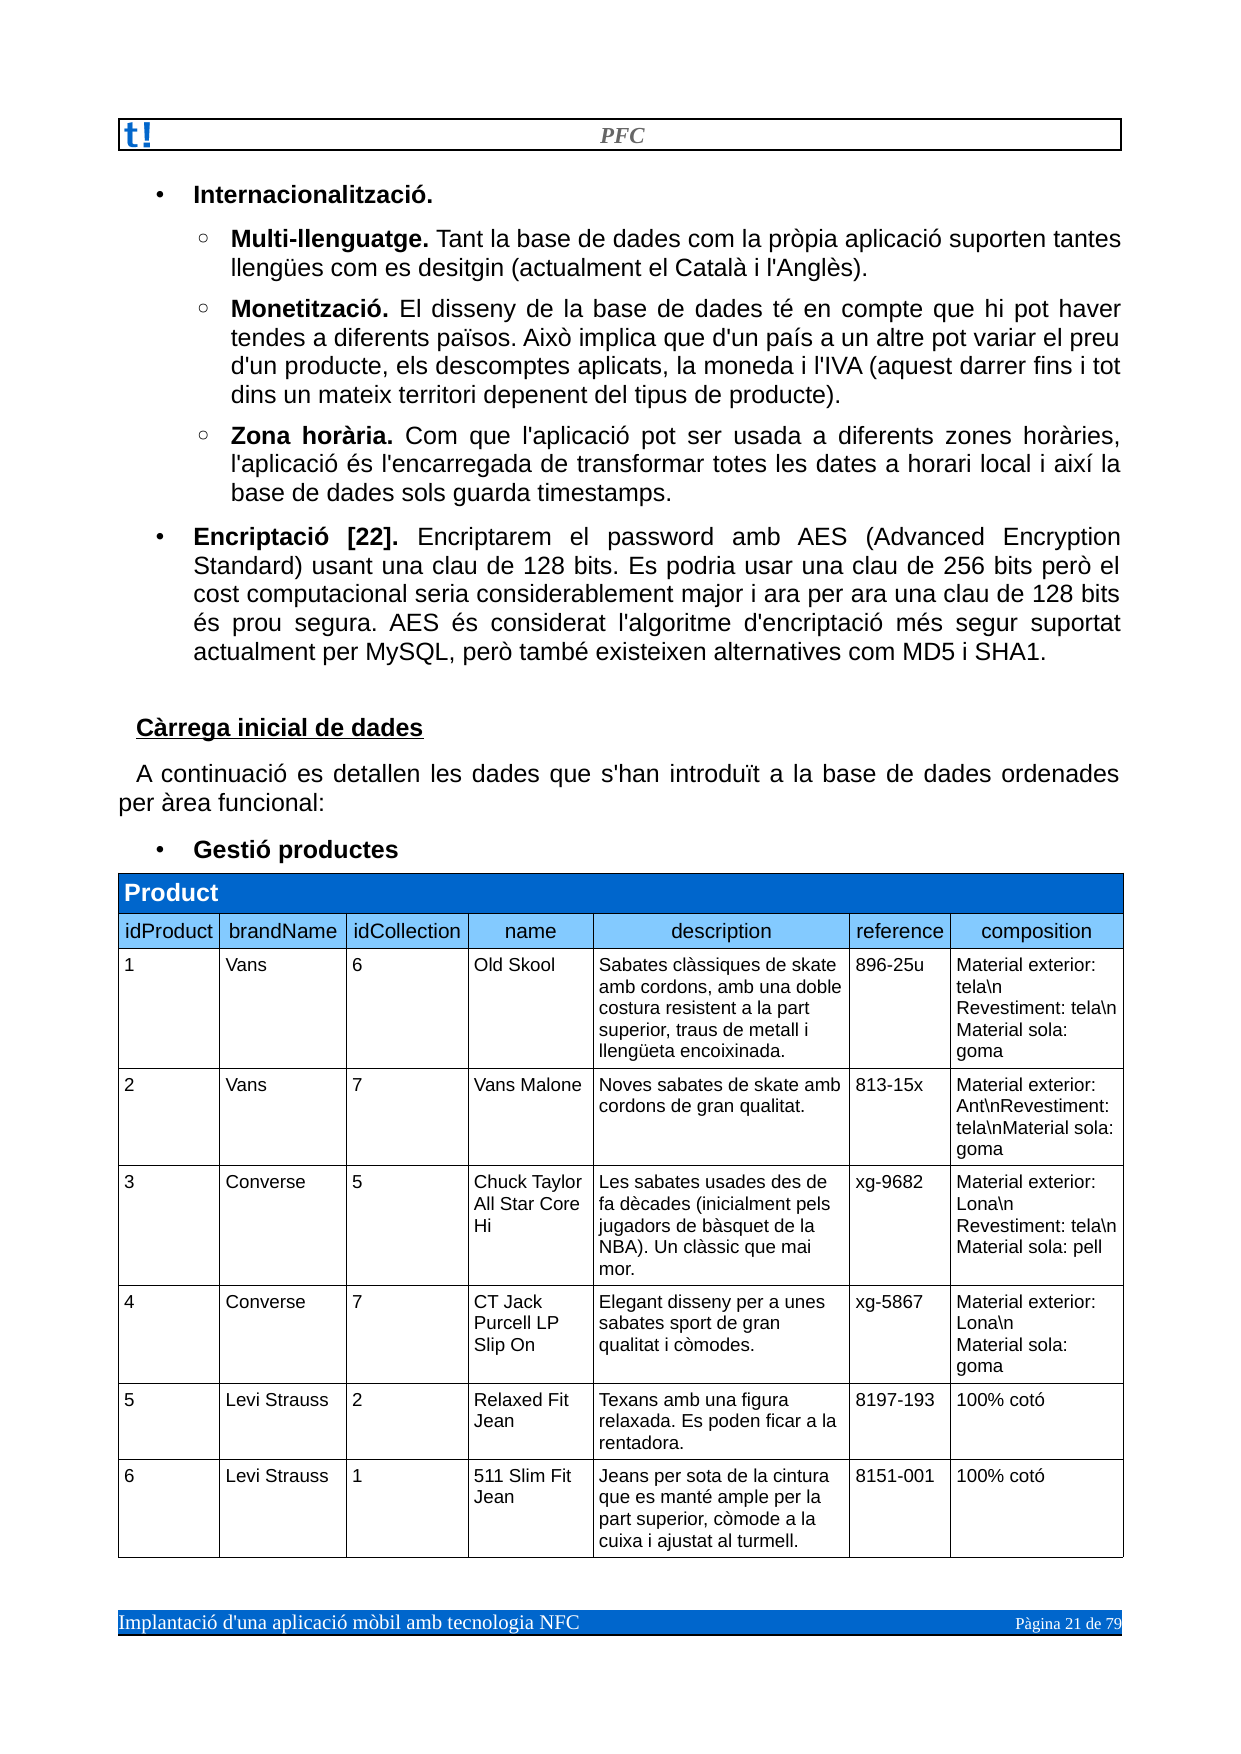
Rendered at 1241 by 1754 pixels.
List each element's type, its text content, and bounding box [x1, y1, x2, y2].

table_cell 6 [119, 1460, 219, 1557]
table_cell 2 [347, 1384, 468, 1459]
table_cell 7 [347, 1069, 468, 1165]
table_cell Material exterior: Ant\nRevestiment: tela\nMaterial sola: goma [951, 1069, 1123, 1165]
table_cell 813-15x [850, 1069, 950, 1165]
table_cell 5 [347, 1166, 468, 1285]
table_cell 7 [347, 1286, 468, 1383]
table_cell Elegant disseny per a unes sabates sport de gran qualitat i còmodes. [594, 1286, 849, 1383]
table_cell 2 [119, 1069, 219, 1165]
table_cell 1 [347, 1460, 468, 1557]
table_cell 3 [119, 1166, 219, 1285]
table_cell Noves sabates de skate amb cordons de gran qualitat. [594, 1069, 849, 1165]
table_cell idCollection [347, 914, 468, 948]
table_cell Levi Strauss [220, 1384, 346, 1459]
table_cell 6 [347, 949, 468, 1068]
table_cell Texans amb una figura relaxada. Es poden ficar a la rentadora. [594, 1384, 849, 1459]
list Monetització. El disseny de la base de dades té en compte que hi pot haver tendes a diferents països. Això implica que d'un país a un altre pot variar el preu d'un producte, els descomptes aplicats, la moneda i l'IVA (aquest darrer fins i tot dins un mateix territori depenent del tipus de producte). [193, 294, 1122, 409]
table_cell Material exterior: Lona\n Revestiment: tela\n Material sola: pell [951, 1166, 1123, 1285]
table_cell Vans [220, 949, 346, 1068]
table_cell Material exterior: Lona\n Material sola: goma [951, 1286, 1123, 1383]
table_cell Old Skool [469, 949, 593, 1068]
table_cell 511 Slim Fit Jean [469, 1460, 593, 1557]
list Encriptació [22]. Encriptarem el password amb AES (Advanced Encryption Standard) usant una clau de 128 bits. Es podria usar una clau de 256 bits però el cost computacional seria considerablement major i ara per ara una clau de 128 bits és prou segura. AES és considerat l'algoritme d'encriptació més segur suportat actualment per MySQL, però també existeixen alternatives com MD5 i SHA1. [156, 522, 1122, 666]
table_cell 100% cotó [951, 1460, 1123, 1557]
table_cell brandName [220, 914, 346, 948]
table_cell Converse [220, 1286, 346, 1383]
table_cell description [594, 914, 849, 948]
table_cell 8197-193 [850, 1384, 950, 1459]
list Multi-llenguatge. Tant la base de dades com la pròpia aplicació suporten tantes llengües com es desitgin (actualment el Català i l'Anglès). [193, 224, 1122, 282]
list Zona horària. Com que l'aplicació pot ser usada a diferents zones horàries, l'aplicació és l'encarregada de transformar totes les dates a horari local i així la base de dades sols guarda timestamps. [193, 421, 1122, 507]
table_cell Chuck Taylor All Star Core Hi [469, 1166, 593, 1285]
table_cell 5 [119, 1384, 219, 1459]
table_cell Levi Strauss [220, 1460, 346, 1557]
table_cell Les sabates usades des de fa dècades (inicialment pels jugadors de bàsquet de la NBA). Un clàssic que mai mor. [594, 1166, 849, 1285]
table_cell composition [951, 914, 1123, 948]
table_cell idProduct [119, 914, 219, 948]
text A continuació es detallen les dades que s'han introduït a la base de dades ordenades per àrea funcional: [118, 759, 1122, 817]
list Gestió productes [156, 835, 1122, 863]
table_cell xg-9682 [850, 1166, 950, 1285]
table_cell 896-25u [850, 949, 950, 1068]
table_cell Vans [220, 1069, 346, 1165]
table_cell Material exterior: tela\n Revestiment: tela\n Material sola: goma [951, 949, 1123, 1068]
table_cell 1 [119, 949, 219, 1068]
text Càrrega inicial de dades [118, 713, 1122, 742]
table_cell name [469, 914, 593, 948]
table_cell reference [850, 914, 950, 948]
table_cell 8151-001 [850, 1460, 950, 1557]
picture [123, 121, 151, 148]
table_header Product [119, 874, 1123, 913]
table_cell Jeans per sota de la cintura que es manté ample per la part superior, còmode a la cuixa i ajustat al turmell. [594, 1460, 849, 1557]
table_cell Converse [220, 1166, 346, 1285]
list Internacionalització. [156, 181, 1122, 209]
table_cell CT Jack Purcell LP Slip On [469, 1286, 593, 1383]
table_cell Vans Malone [469, 1069, 593, 1165]
table_cell Sabates clàssiques de skate amb cordons, amb una doble costura resistent a la part superior, traus de metall i llengüeta encoixinada. [594, 949, 849, 1068]
table_cell Relaxed Fit Jean [469, 1384, 593, 1459]
table_cell xg-5867 [850, 1286, 950, 1383]
table_cell 4 [119, 1286, 219, 1383]
table_cell 100% cotó [951, 1384, 1123, 1459]
